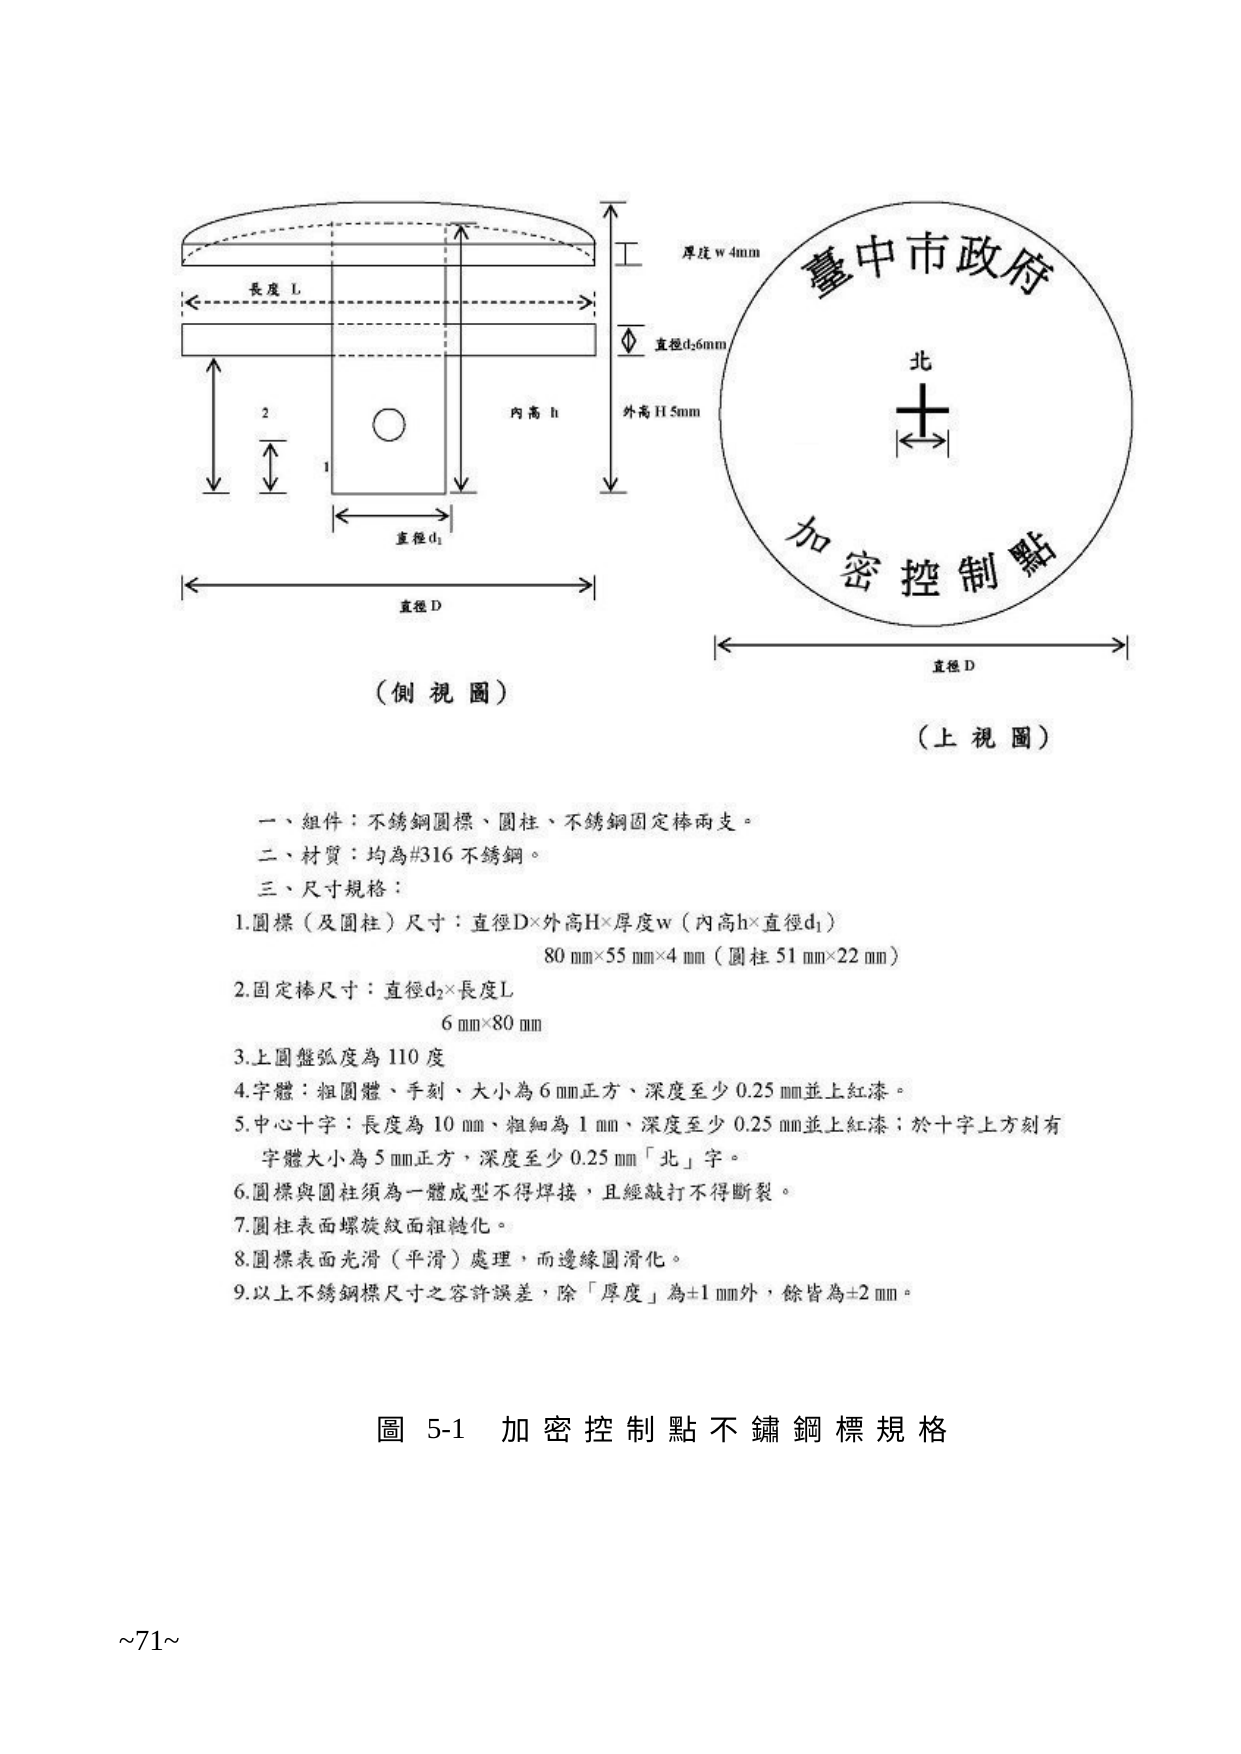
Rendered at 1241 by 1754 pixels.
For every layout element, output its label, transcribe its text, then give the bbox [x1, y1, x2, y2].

text 圖5-1 加密控制點不鏽鋼標規格 [120, 1355, 1120, 1480]
